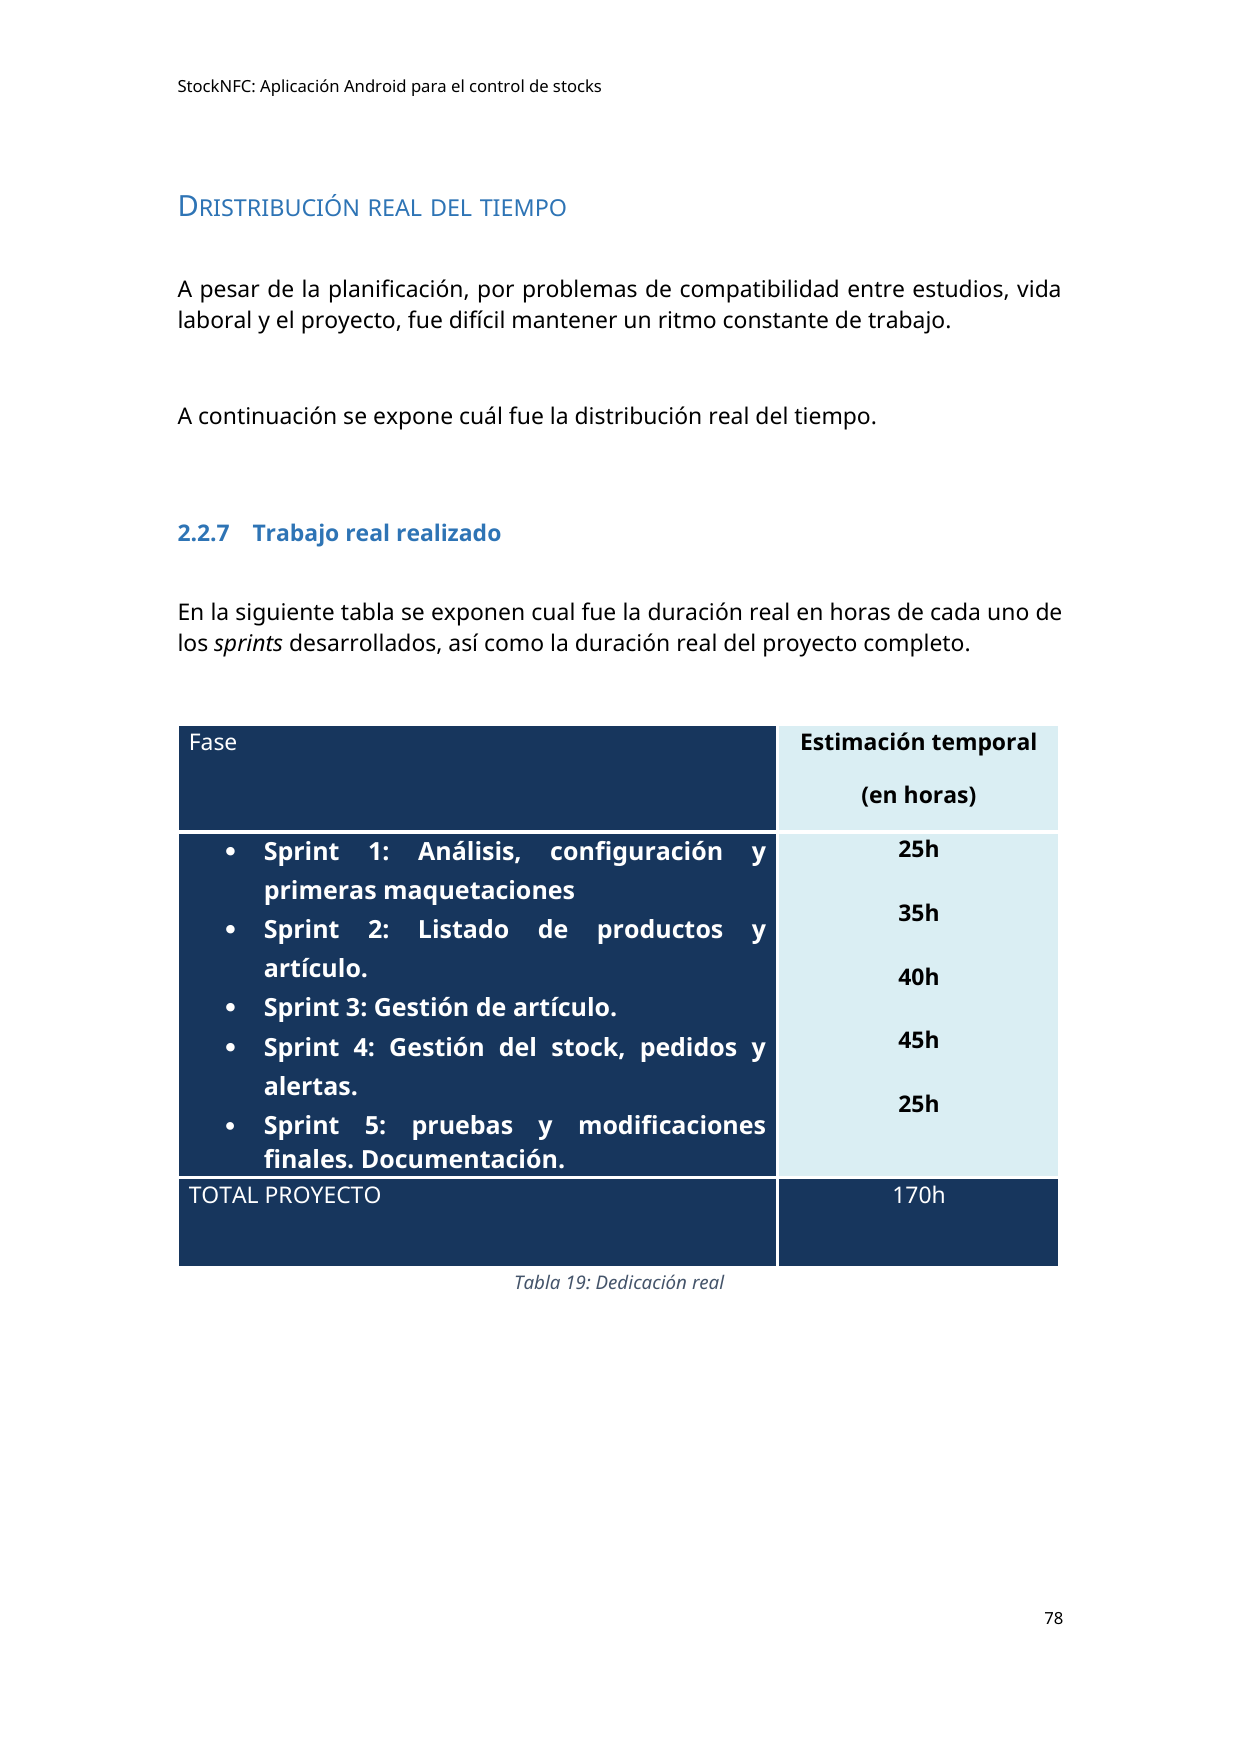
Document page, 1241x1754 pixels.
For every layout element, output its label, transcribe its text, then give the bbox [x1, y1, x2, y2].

text A continuación se expone cuál fue la distribución real del tiempo. [177, 400, 1063, 431]
table_header Fase [179, 726, 776, 830]
text Tabla 19: Dedicación real [177, 1269, 1063, 1295]
text En la siguiente tabla se exponen cual fue la duración real en horas de cada uno de los sprints desarrollados, así como la duración real del proyecto completo. [177, 596, 1063, 658]
subtitle Trabajo real realizado [177, 517, 1063, 548]
table_cell 25h 35h 40h 45h 25h [779, 834, 1058, 1176]
table_cell 170h [779, 1179, 1058, 1266]
table_cell TOTAL PROYECTO [179, 1179, 776, 1266]
subtitle Dristribución real del tiempo [177, 185, 1063, 225]
table_cell Sprint 1: Análisis, configuración y primeras maquetaciones Sprint 2: Listado de productos y artículo. Sprint 3: Gestión de artículo. Sprint 4: Gestión del stock, pedidos y alertas. Sprint 5: pruebas y modificaciones finales. Documentación. [179, 834, 776, 1176]
table_header Estimación temporal (en horas) [779, 726, 1058, 830]
text A pesar de la planificación, por problemas de compatibilidad entre estudios, vida laboral y el proyecto, fue difícil mantener un ritmo constante de trabajo. [177, 273, 1063, 335]
